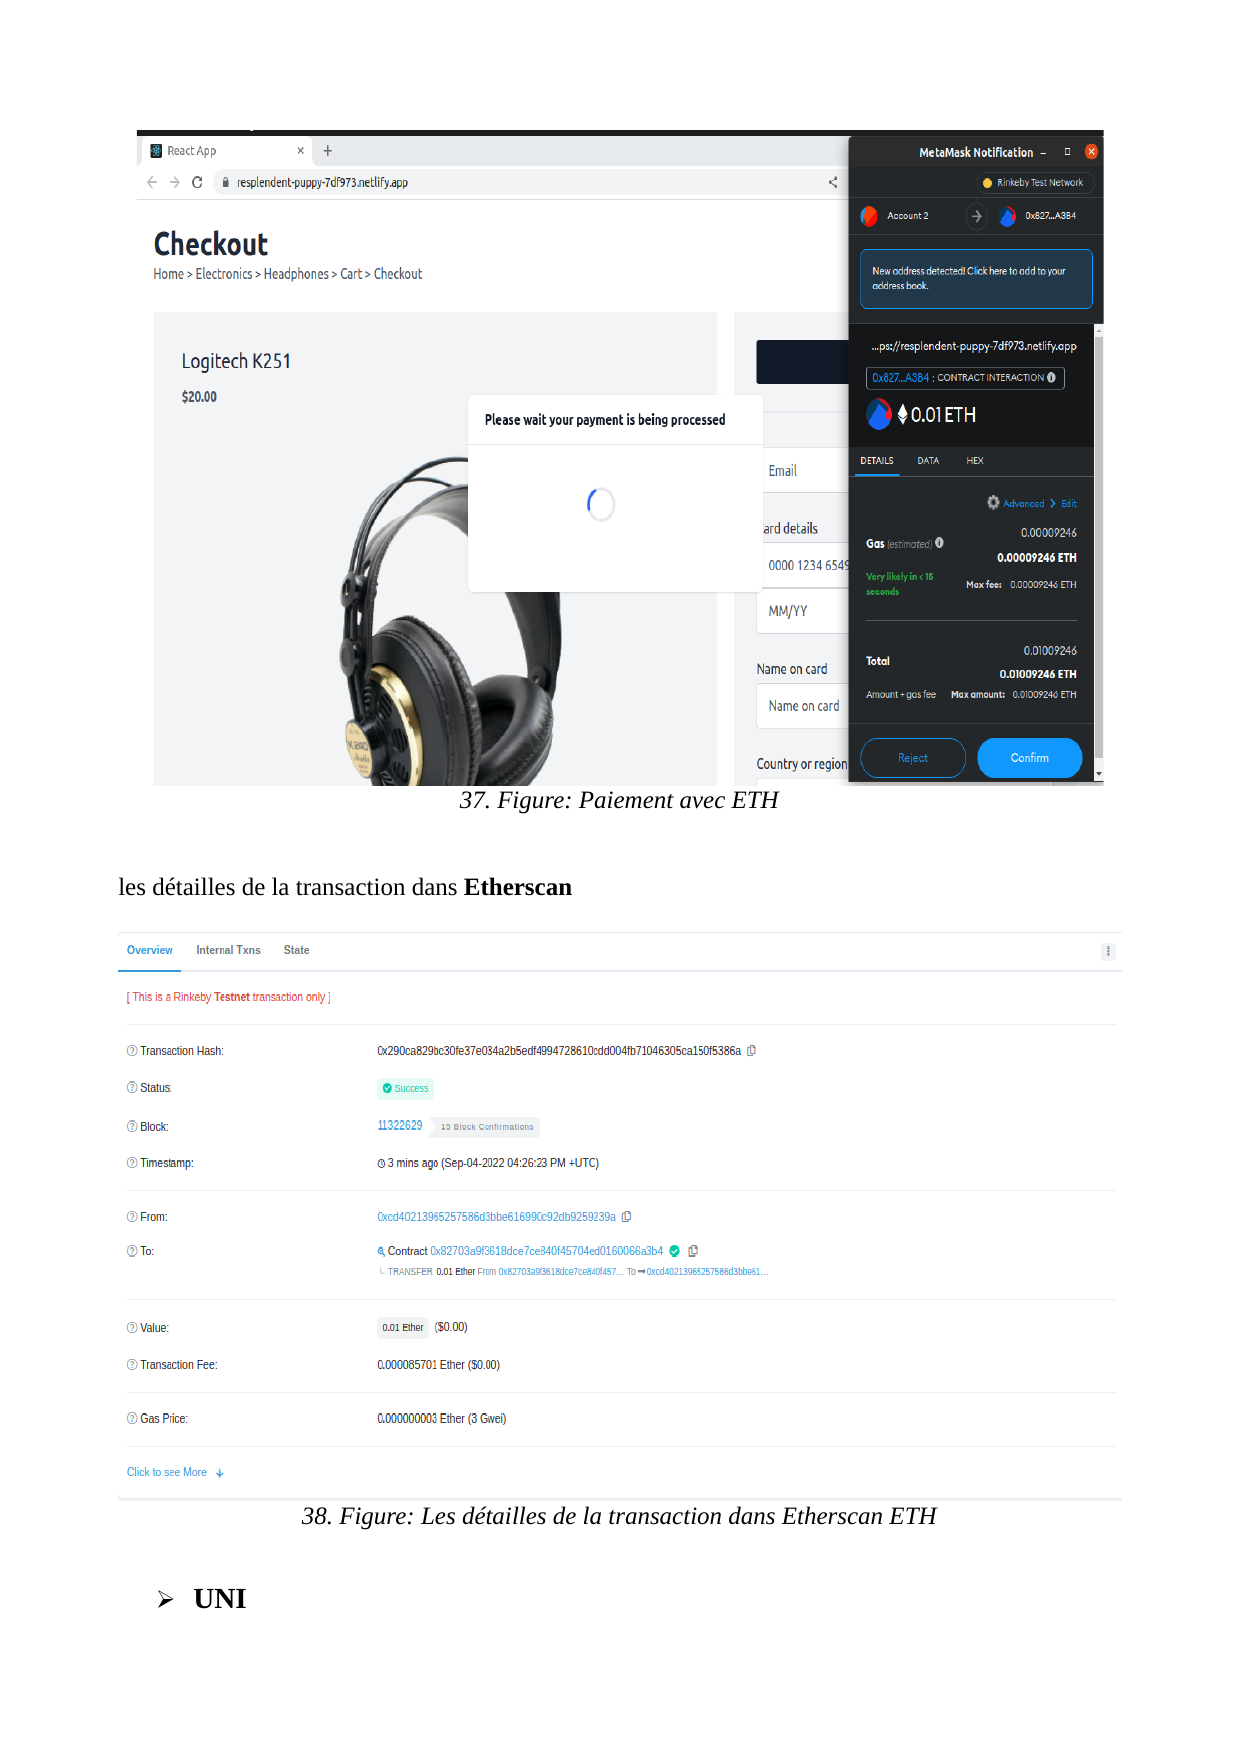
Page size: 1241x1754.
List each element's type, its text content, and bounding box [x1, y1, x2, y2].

list UNI [156, 1582, 1122, 1615]
picture [118, 932, 1123, 1501]
text 37. Figure: Paiement avec ETH [137, 786, 1104, 814]
text les détailles de la transaction dans Etherscan [118, 872, 1122, 901]
text 38. Figure: Les détailles de la transaction dans Etherscan ETH [118, 1501, 1122, 1530]
picture [136, 130, 1104, 786]
